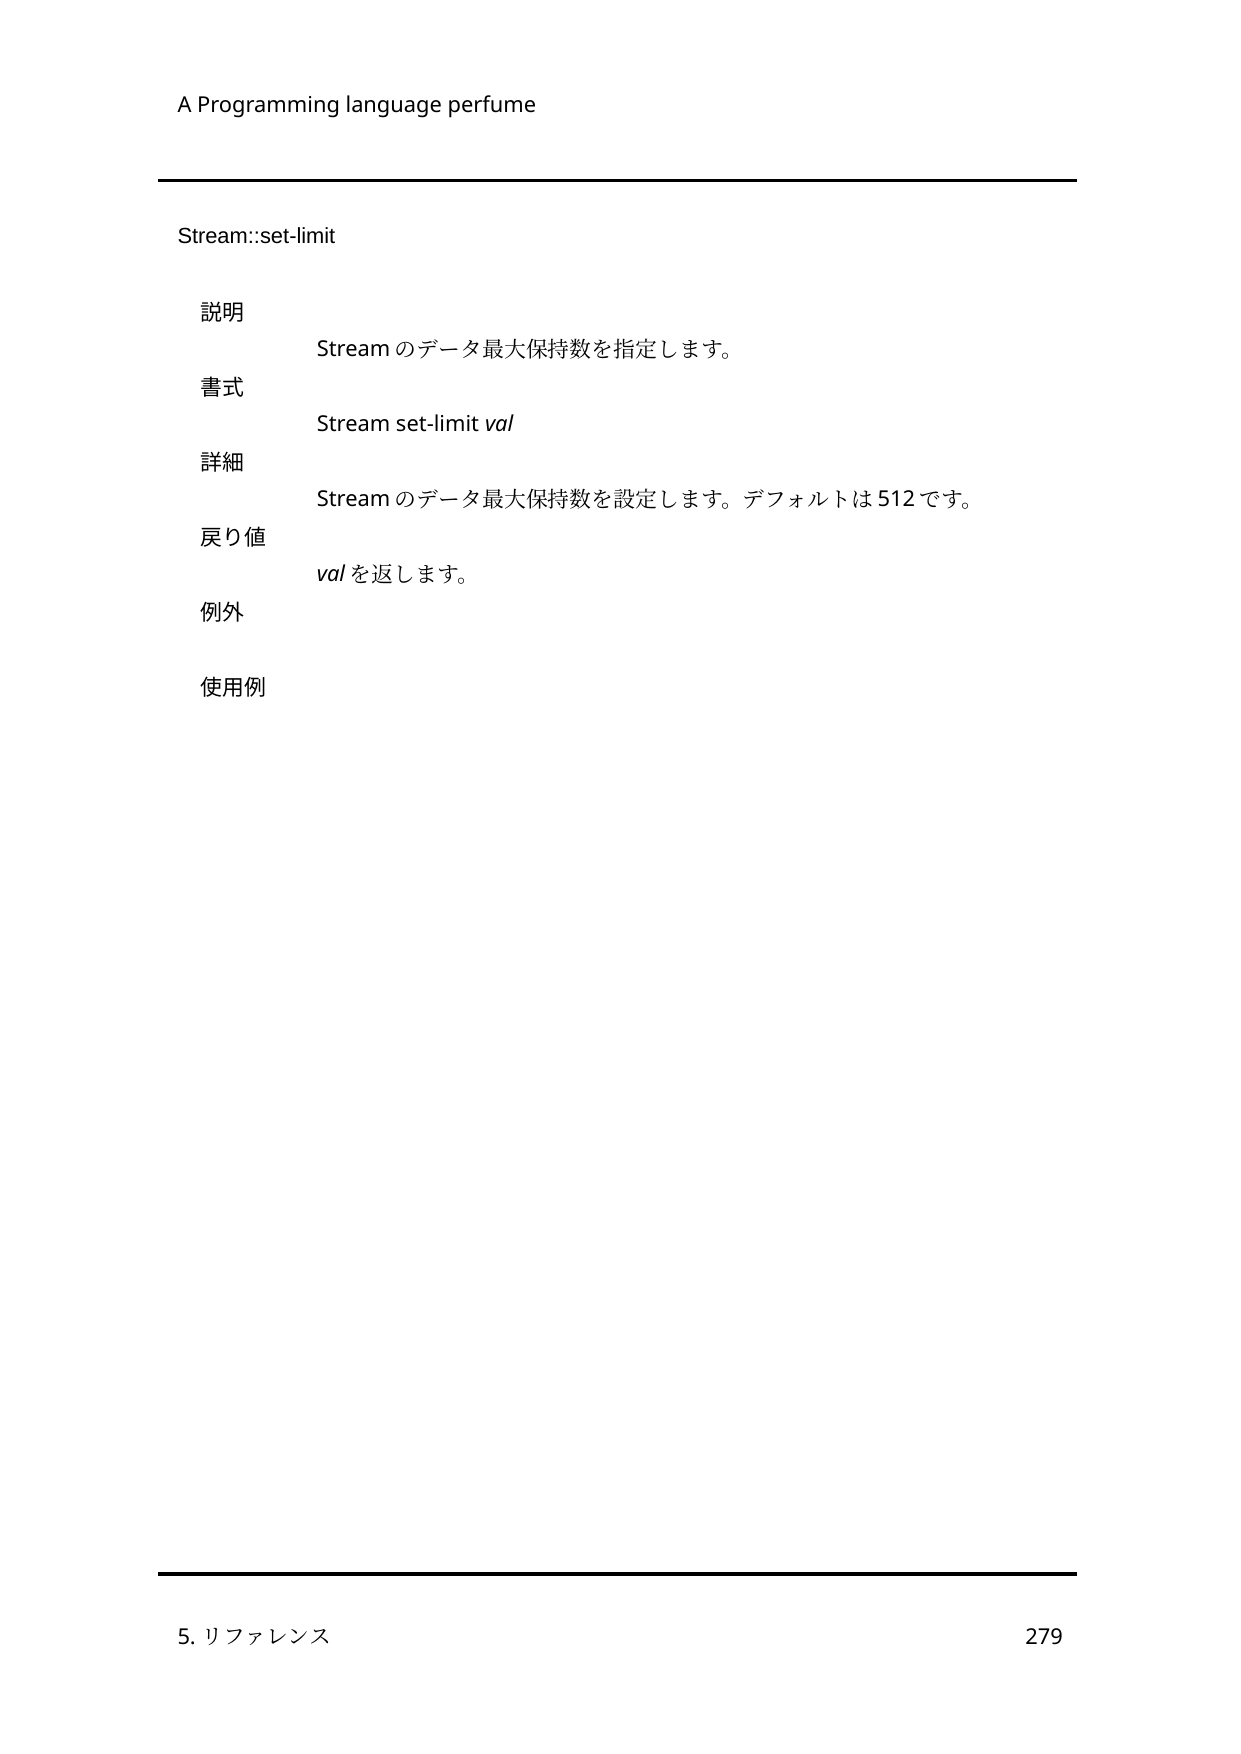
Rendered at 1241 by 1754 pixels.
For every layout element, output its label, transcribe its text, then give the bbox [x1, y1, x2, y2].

table_cell [317, 667, 1063, 742]
table_cell [317, 592, 1063, 667]
table_cell 詳細 [200, 442, 317, 517]
table_cell 戻り値 [200, 517, 317, 592]
table_cell 例外 [200, 592, 317, 667]
table_cell Stream set-limit val [317, 367, 1063, 442]
table_cell Streamのデータ最大保持数を設定します。デフォルトは512です。 [317, 442, 1063, 517]
table_cell valを返します。 [317, 517, 1063, 592]
subtitle Stream::set-limit [177, 217, 1063, 254]
table_cell 書式 [200, 367, 317, 442]
table_header Streamのデータ最大保持数を指定します。 [317, 292, 1063, 367]
table_cell 使用例 [200, 667, 317, 742]
table_header 説明 [200, 292, 317, 367]
